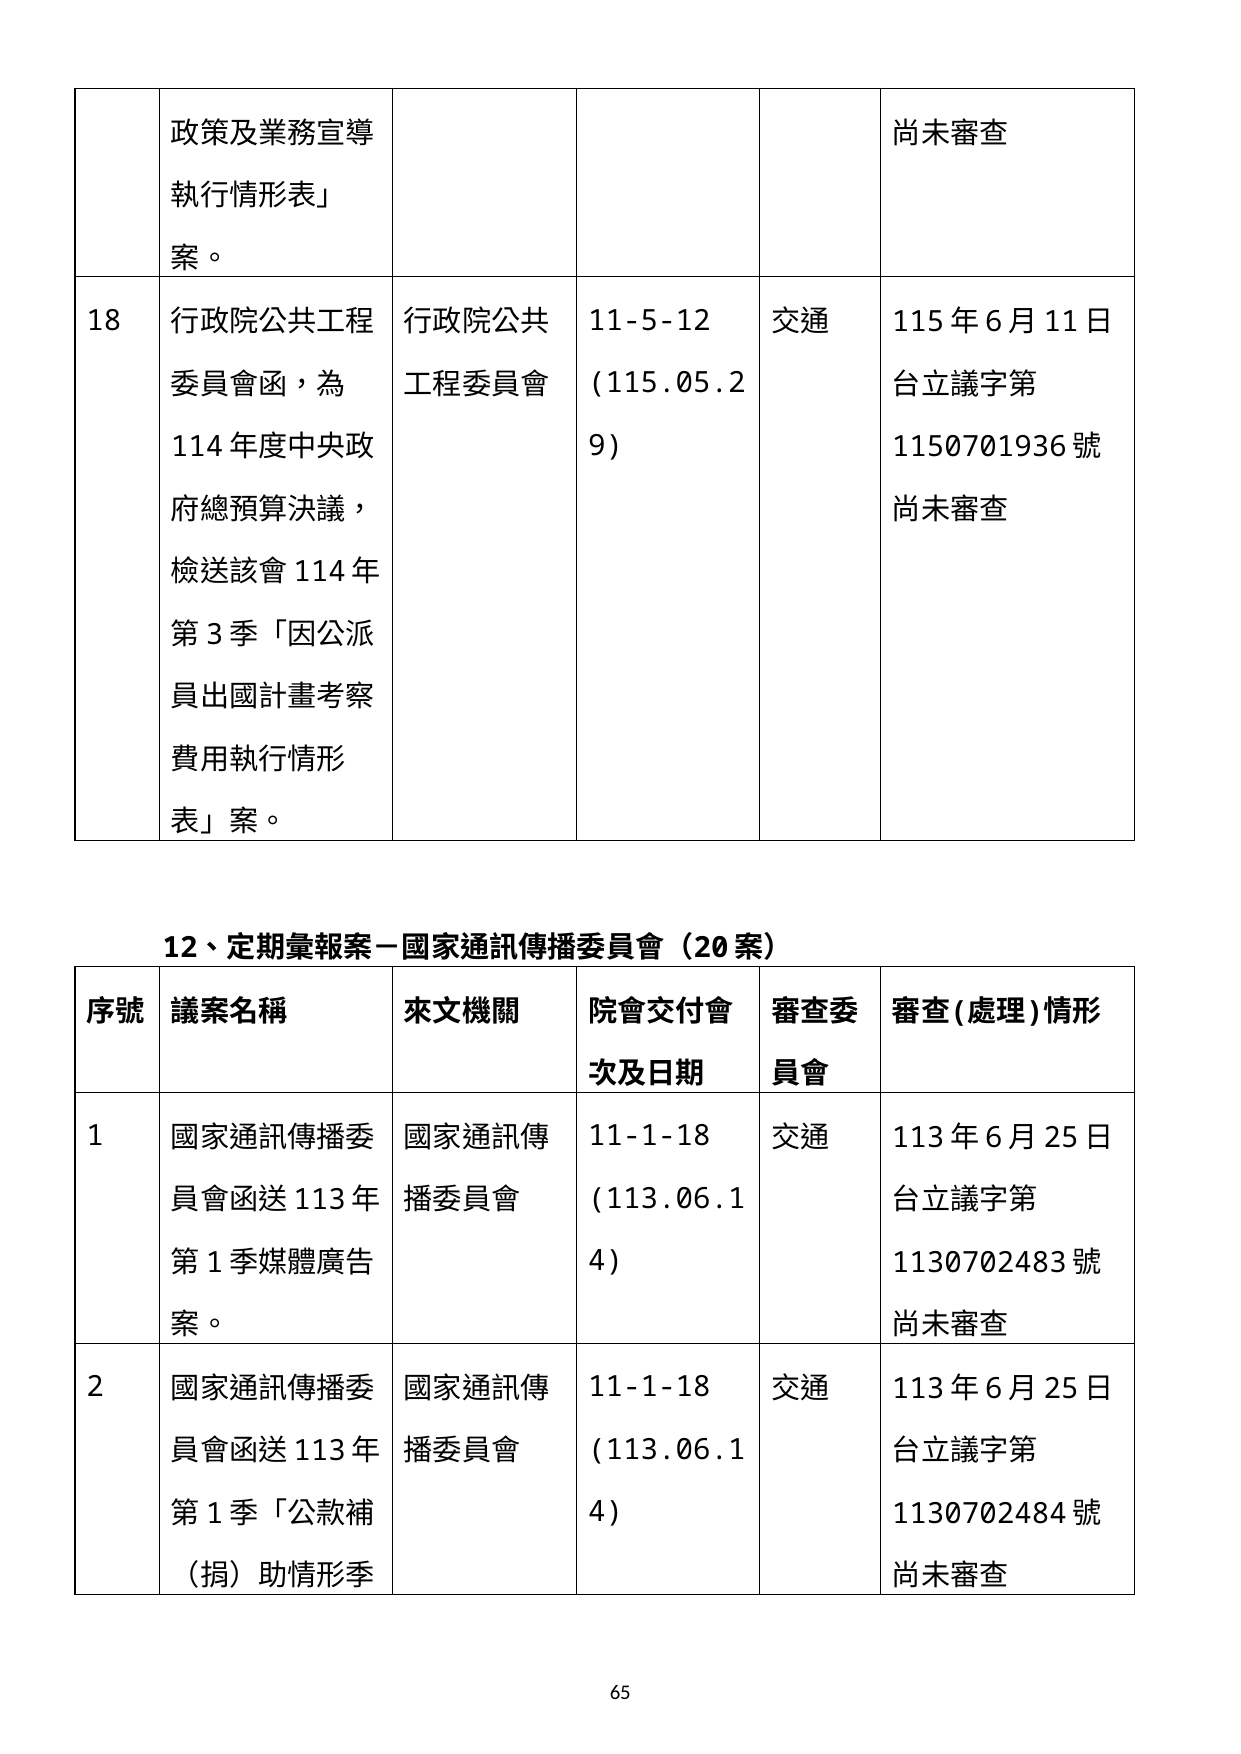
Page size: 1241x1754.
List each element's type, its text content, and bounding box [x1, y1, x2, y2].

table_cell 1 [76, 1093, 159, 1343]
table_header 院會交付會次及日期 [577, 967, 759, 1092]
table_cell 國家通訊傳播委員會函送113年第1季「公款補（捐）助情形季 [160, 1344, 392, 1594]
table_cell 國家通訊傳播委員會函送113年第1季媒體廣告案。 [160, 1093, 392, 1343]
table_cell 113年6月25日 台立議字第1130702484號 尚未審查 [881, 1344, 1134, 1594]
table_cell 11-1-18 (113.06.14) [577, 1093, 759, 1343]
table_cell [76, 89, 159, 276]
subtitle 12、定期彙報案－國家通訊傳播委員會（20案） [75, 903, 1165, 966]
table_cell 113年6月25日 台立議字第1130702483號 尚未審查 [881, 1093, 1134, 1343]
table_cell 國家通訊傳播委員會 [393, 1344, 576, 1594]
table_header 審查(處理)情形 [881, 967, 1134, 1092]
table_cell 交通 [760, 1344, 880, 1594]
table_cell 2 [76, 1344, 159, 1594]
table_cell 11-1-18 (113.06.14) [577, 1344, 759, 1594]
table_cell [393, 89, 576, 276]
table_cell 11-5-12 (115.05.29) [577, 277, 759, 840]
table_cell [760, 89, 880, 276]
table_header 序號 [76, 967, 159, 1092]
table_cell 115年6月11日 台立議字第1150701936號 尚未審查 [881, 277, 1134, 840]
table_cell 尚未審查 [881, 89, 1134, 276]
table_header 審查委員會 [760, 967, 880, 1092]
table_header 議案名稱 [160, 967, 392, 1092]
table_cell 政策及業務宣導執行情形表」案。 [160, 89, 392, 276]
table_cell 交通 [760, 277, 880, 840]
table_header 來文機關 [393, 967, 576, 1092]
table_cell 行政院公共工程委員會 [393, 277, 576, 840]
table_cell 18 [76, 277, 159, 840]
table_cell 交通 [760, 1093, 880, 1343]
table_cell 國家通訊傳播委員會 [393, 1093, 576, 1343]
table_cell 行政院公共工程委員會函，為114年度中央政府總預算決議，檢送該會114年第3季「因公派員出國計畫考察費用執行情形表」案。 [160, 277, 392, 840]
table_cell [577, 89, 759, 276]
